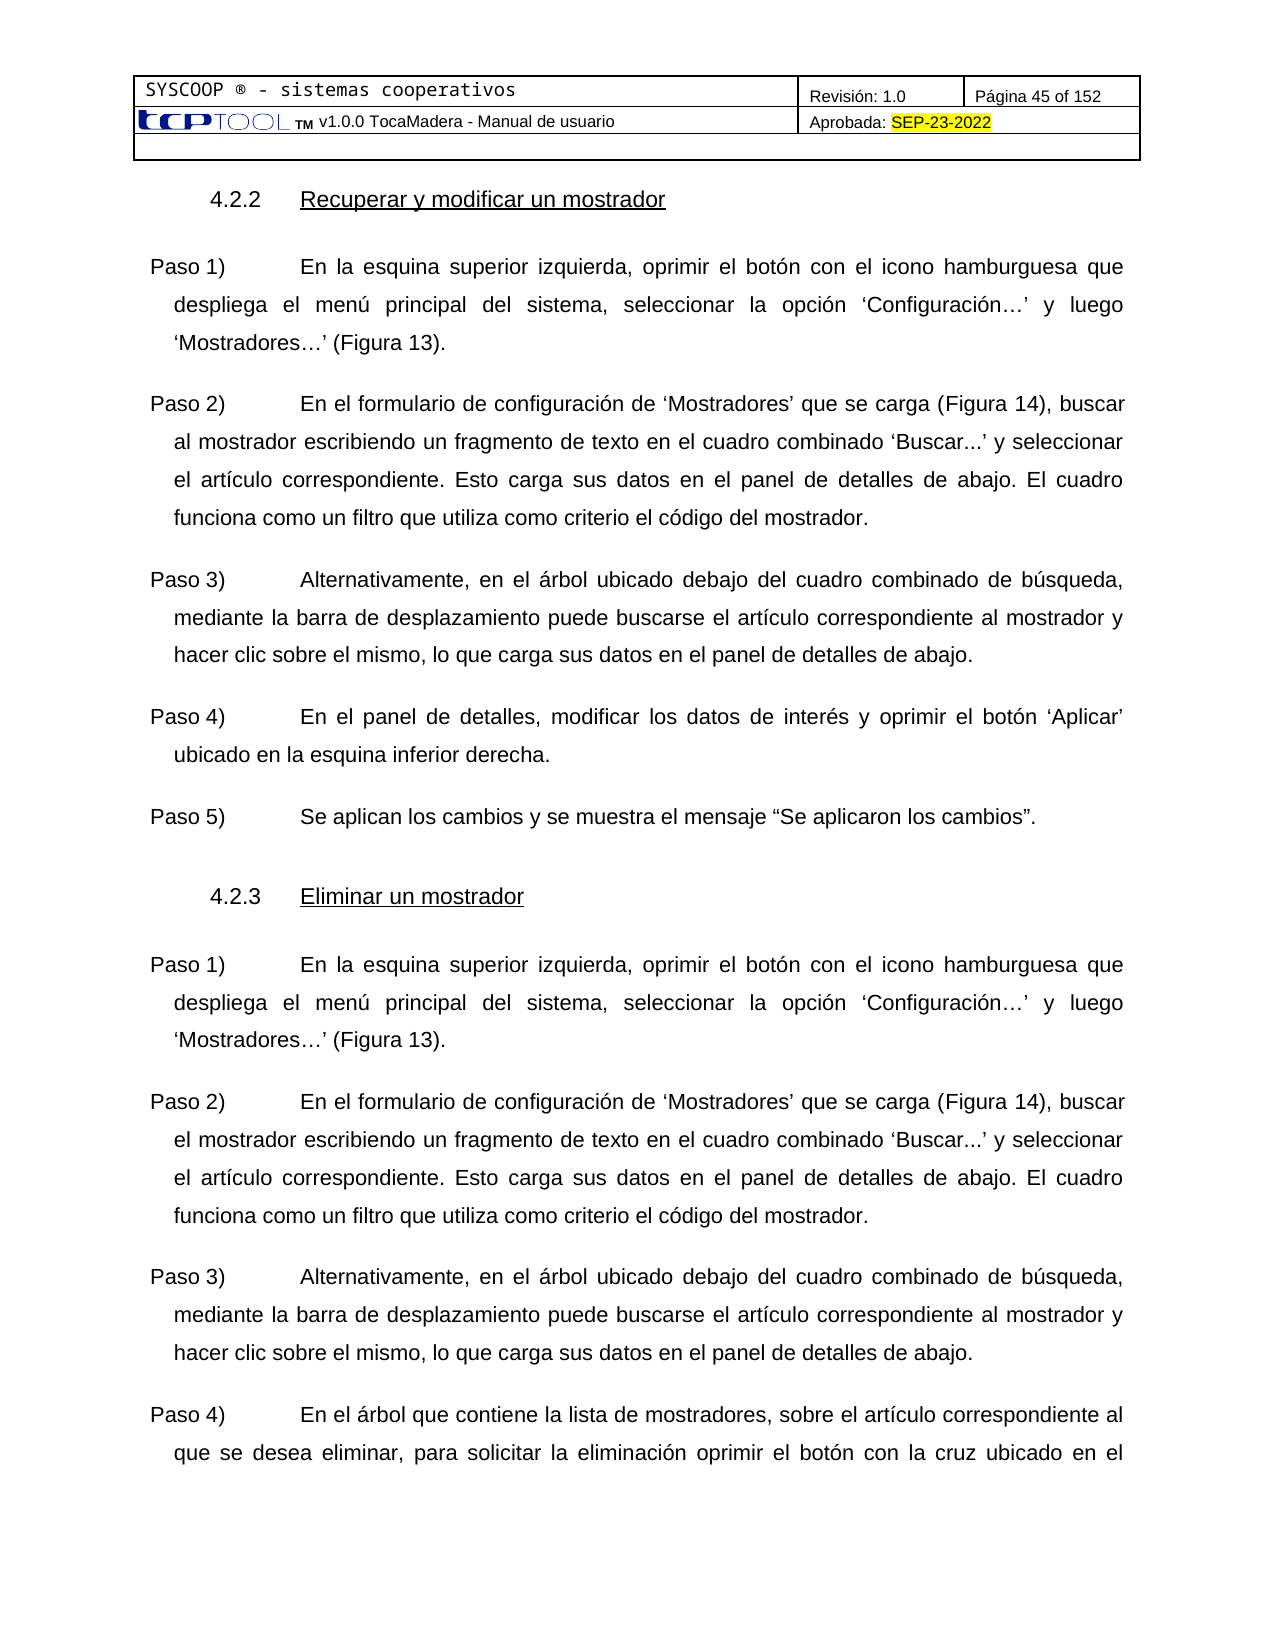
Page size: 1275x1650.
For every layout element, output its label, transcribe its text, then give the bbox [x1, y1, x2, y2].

list Alternativamente, en el árbol ubicado debajo del cuadro combinado de búsqueda, mediante la barra de desplazamiento puede buscarse el artículo correspondiente al mostrador y hacer clic sobre el mismo, lo que carga sus datos en el panel de detalles de abajo. [150, 567, 1125, 667]
subtitle Eliminar un mostrador [210, 883, 1125, 910]
list Se aplican los cambios y se muestra el mensaje “Se aplicaron los cambios”. [150, 803, 1125, 829]
list En el árbol que contiene la lista de mostradores, sobre el artículo correspondiente al que se desea eliminar, para solicitar la eliminación oprimir el botón con la cruz ubicado en el [150, 1402, 1125, 1465]
list En el formulario de configuración de ‘Mostradores’ que se carga (Figura 14), buscar al mostrador escribiendo un fragmento de texto en el cuadro combinado ‘Buscar...’ y seleccionar el artículo correspondiente. Esto carga sus datos en el panel de detalles de abajo. El cuadro funciona como un filtro que utiliza como criterio el código del mostrador. [150, 391, 1125, 530]
list En el panel de detalles, modificar los datos de interés y oprimir el botón ‘Aplicar’ ubicado en la esquina inferior derecha. [150, 704, 1125, 767]
list En la esquina superior izquierda, oprimir el botón con el icono hamburguesa que despliega el menú principal del sistema, seleccionar la opción ‘Configuración…’ y luego ‘Mostradores…’ (Figura 13). [150, 254, 1125, 355]
list Alternativamente, en el árbol ubicado debajo del cuadro combinado de búsqueda, mediante la barra de desplazamiento puede buscarse el artículo correspondiente al mostrador y hacer clic sobre el mismo, lo que carga sus datos en el panel de detalles de abajo. [150, 1264, 1125, 1365]
picture [138, 110, 290, 130]
subtitle Recuperar y modificar un mostrador [210, 186, 1125, 212]
list En la esquina superior izquierda, oprimir el botón con el icono hamburguesa que despliega el menú principal del sistema, seleccionar la opción ‘Configuración…’ y luego ‘Mostradores…’ (Figura 13). [150, 952, 1125, 1052]
list En el formulario de configuración de ‘Mostradores’ que se carga (Figura 14), buscar el mostrador escribiendo un fragmento de texto en el cuadro combinado ‘Buscar...’ y seleccionar el artículo correspondiente. Esto carga sus datos en el panel de detalles de abajo. El cuadro funciona como un filtro que utiliza como criterio el código del mostrador. [150, 1089, 1125, 1228]
